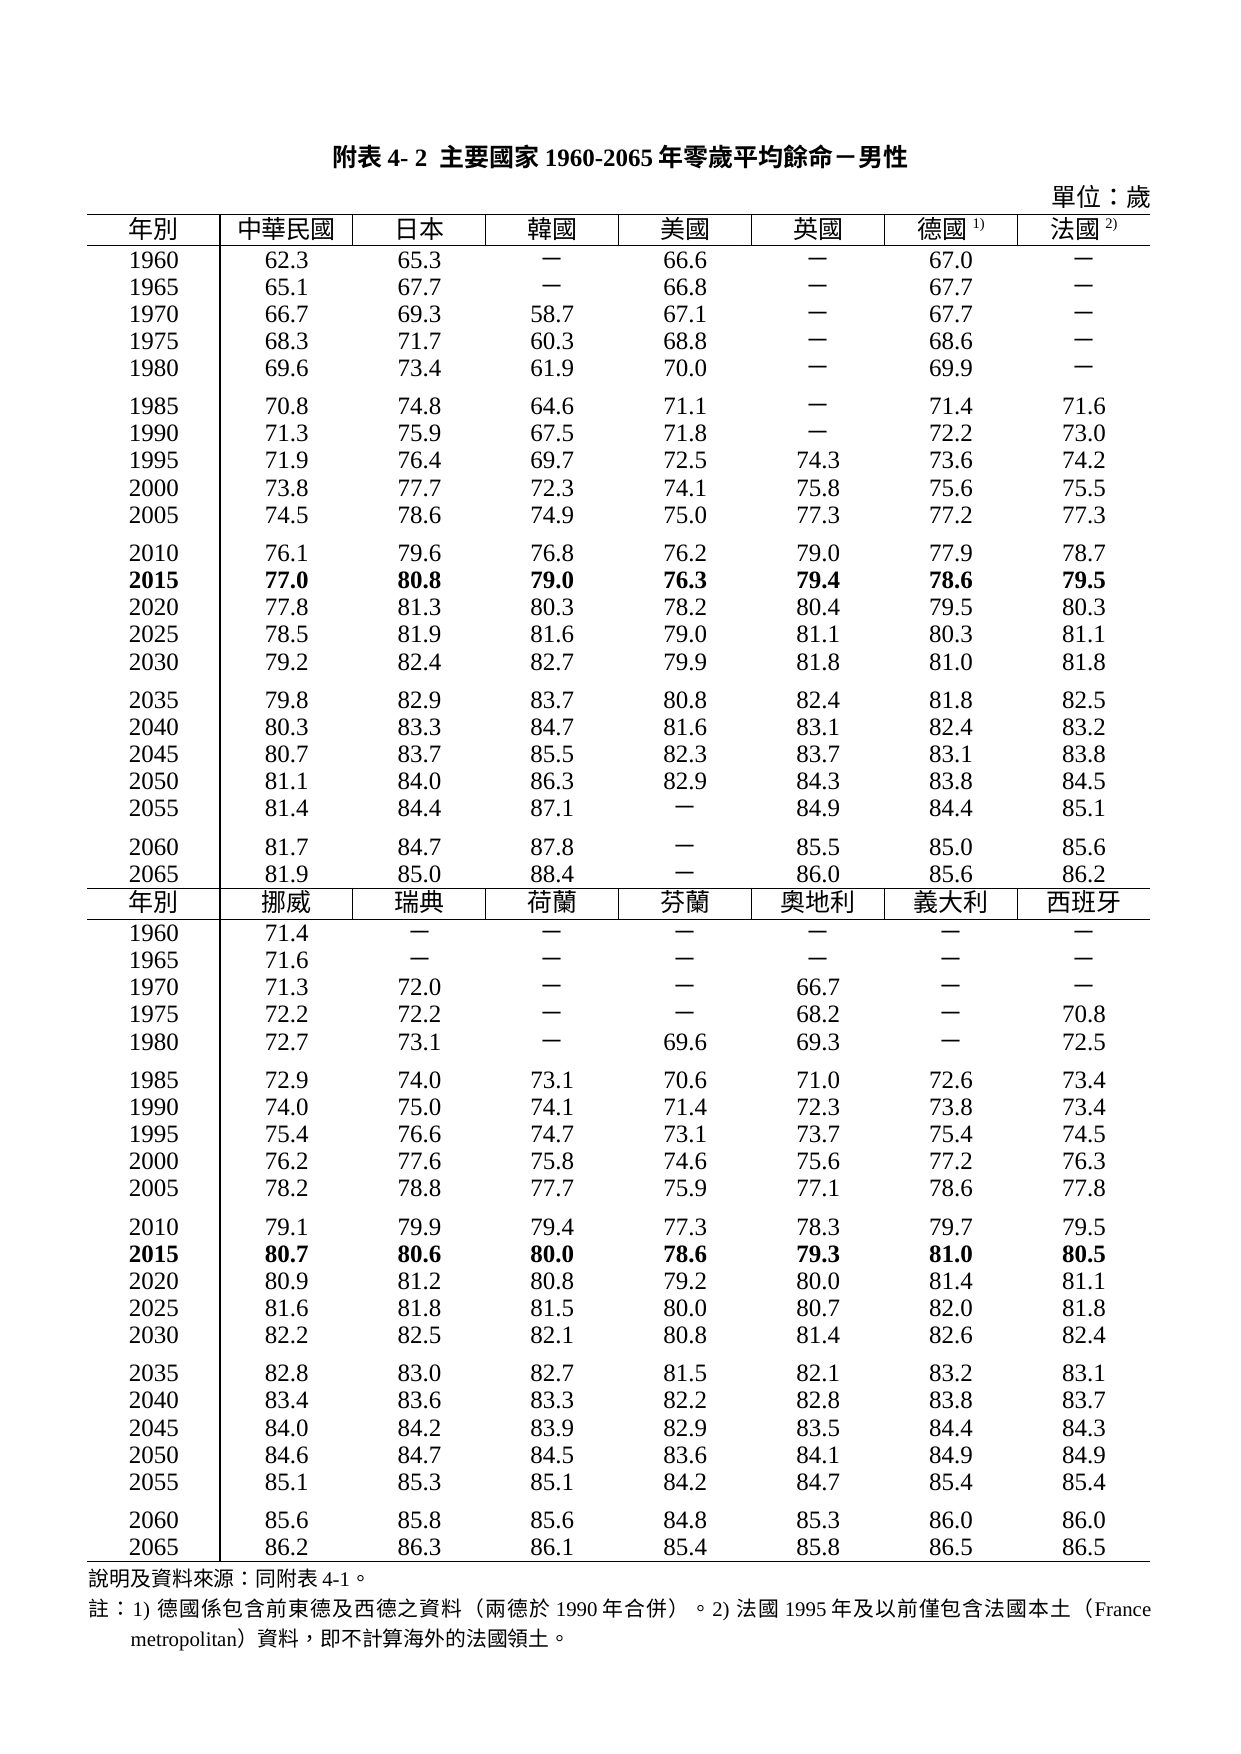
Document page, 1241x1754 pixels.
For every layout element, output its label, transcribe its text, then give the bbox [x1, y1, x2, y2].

table_cell 79.2 [619, 1268, 751, 1295]
table_cell 87.8 [486, 822, 618, 861]
table_cell 79.4 [486, 1202, 618, 1241]
table_cell 85.3 [751, 1496, 884, 1534]
table_cell 74.5 [1017, 1121, 1150, 1148]
table_cell 81.6 [619, 714, 751, 741]
table_cell 79.0 [486, 567, 618, 594]
table_cell 73.6 [884, 447, 1017, 474]
table_cell 67.7 [353, 274, 486, 301]
table_cell 83.6 [353, 1387, 486, 1414]
table_cell 2000 [87, 474, 219, 501]
table_cell 75.9 [353, 420, 486, 447]
table_cell 77.1 [751, 1175, 884, 1202]
table_cell 79.8 [221, 675, 353, 714]
table_cell － [751, 328, 884, 355]
table_cell 79.5 [884, 594, 1017, 621]
table_cell － [619, 795, 751, 822]
table_cell 70.8 [1017, 1001, 1150, 1028]
table_cell 84.5 [486, 1441, 618, 1468]
table_cell 2000 [87, 1148, 219, 1175]
table_cell － [1017, 355, 1150, 382]
table_cell 84.9 [1017, 1441, 1150, 1468]
table_cell 83.5 [751, 1414, 884, 1441]
table_cell 85.1 [486, 1469, 618, 1496]
table_cell 83.7 [486, 675, 618, 714]
table_cell 82.5 [1017, 675, 1150, 714]
table_cell 1960 [87, 246, 219, 273]
table_cell 75.6 [884, 474, 1017, 501]
table_cell 85.4 [884, 1469, 1017, 1496]
table_cell 83.3 [353, 714, 486, 741]
table_cell 88.4 [486, 861, 618, 888]
table_cell 1975 [87, 1001, 219, 1028]
table_cell 72.3 [751, 1094, 884, 1121]
table_cell 76.4 [353, 447, 486, 474]
table_cell 67.0 [884, 246, 1017, 273]
table_cell 2015 [87, 567, 219, 594]
table_cell 1980 [87, 1028, 219, 1055]
table_cell 1965 [87, 274, 219, 301]
table_cell 77.7 [486, 1175, 618, 1202]
table_cell 82.3 [619, 741, 751, 768]
table_cell 瑞典 [353, 889, 485, 919]
table_cell 61.9 [486, 355, 618, 382]
table_cell 65.3 [353, 246, 486, 273]
table_cell 85.1 [1017, 795, 1150, 822]
table_cell － [751, 355, 884, 382]
table_cell 74.1 [486, 1094, 618, 1121]
table_cell 80.0 [486, 1241, 618, 1268]
table_cell 1985 [87, 1055, 219, 1094]
table_cell 78.3 [751, 1202, 884, 1241]
table_cell 84.2 [619, 1469, 751, 1496]
table_cell － [486, 1028, 618, 1055]
table_cell 83.2 [1017, 714, 1150, 741]
table_cell － [619, 822, 751, 861]
table_cell － [619, 974, 751, 1001]
table_cell 84.0 [221, 1414, 353, 1441]
table_cell 79.0 [619, 621, 751, 648]
table_cell 73.4 [353, 355, 486, 382]
table_cell 81.8 [884, 675, 1017, 714]
table_cell 1960 [87, 920, 219, 947]
table_cell 85.6 [884, 861, 1017, 888]
table_cell 72.2 [221, 1001, 353, 1028]
table_cell 71.4 [619, 1094, 751, 1121]
table_cell 81.3 [353, 594, 486, 621]
table_cell 2015 [87, 1241, 219, 1268]
table_cell 72.5 [619, 447, 751, 474]
table_cell 71.8 [619, 420, 751, 447]
table_cell 81.0 [884, 1241, 1017, 1268]
table_cell － [1017, 328, 1150, 355]
table_cell 83.7 [353, 741, 486, 768]
table_cell － [486, 1001, 618, 1028]
table_cell 2025 [87, 1295, 219, 1322]
table_cell 82.4 [884, 714, 1017, 741]
table_cell － [751, 920, 884, 947]
table_cell 76.2 [221, 1148, 353, 1175]
table_cell 83.4 [221, 1387, 353, 1414]
table_cell 71.3 [221, 974, 353, 1001]
table_cell 84.6 [221, 1441, 353, 1468]
table_cell 80.8 [619, 675, 751, 714]
table_cell － [486, 274, 618, 301]
table_cell 71.3 [221, 420, 353, 447]
table_cell － [884, 974, 1017, 1001]
table_cell 82.9 [353, 675, 486, 714]
table_cell 79.5 [1017, 1202, 1150, 1241]
table_cell 66.8 [619, 274, 751, 301]
table_cell 81.4 [884, 1268, 1017, 1295]
table_cell － [1017, 920, 1150, 947]
table_cell 80.3 [1017, 594, 1150, 621]
table_cell 76.2 [619, 529, 751, 567]
table_cell 86.1 [486, 1534, 618, 1561]
table_cell 85.1 [221, 1469, 353, 1496]
table_cell 73.0 [1017, 420, 1150, 447]
table_cell 84.4 [884, 795, 1017, 822]
table_cell 77.2 [884, 1148, 1017, 1175]
table_cell 78.6 [884, 567, 1017, 594]
table_cell 68.2 [751, 1001, 884, 1028]
table_cell 76.3 [1017, 1148, 1150, 1175]
table_cell 81.4 [751, 1322, 884, 1349]
table_cell 79.0 [751, 529, 884, 567]
table_cell 82.4 [751, 675, 884, 714]
table_cell 84.7 [353, 1441, 486, 1468]
table_cell 78.6 [884, 1175, 1017, 1202]
table_cell 年別 [87, 889, 219, 919]
table_cell 80.8 [353, 567, 486, 594]
table_cell － [619, 947, 751, 974]
table_cell 74.9 [486, 501, 618, 528]
table_cell 75.8 [486, 1148, 618, 1175]
table_cell 84.7 [751, 1469, 884, 1496]
table_cell 78.2 [619, 594, 751, 621]
table_cell － [751, 420, 884, 447]
table_cell 79.9 [619, 648, 751, 675]
table_cell 83.1 [884, 741, 1017, 768]
table_cell 81.5 [486, 1295, 618, 1322]
table_cell 84.9 [884, 1441, 1017, 1468]
table_cell 83.1 [1017, 1349, 1150, 1387]
table_cell 75.9 [619, 1175, 751, 1202]
table_cell 73.4 [1017, 1055, 1150, 1094]
table_cell 2025 [87, 621, 219, 648]
table_cell 81.0 [884, 648, 1017, 675]
table_cell 2050 [87, 768, 219, 795]
table_cell 77.3 [619, 1202, 751, 1241]
table_cell 77.7 [353, 474, 486, 501]
text 說明及資料來源：同附表4-1。 [89, 1562, 1152, 1592]
table_cell 74.0 [353, 1055, 486, 1094]
table_cell 81.2 [353, 1268, 486, 1295]
table_cell 82.0 [884, 1295, 1017, 1322]
table_cell 83.7 [1017, 1387, 1150, 1414]
table_cell 80.3 [884, 621, 1017, 648]
table_cell 66.7 [751, 974, 884, 1001]
table_cell 73.1 [486, 1055, 618, 1094]
text 單位：歲 [89, 178, 1152, 214]
table_cell － [884, 1028, 1017, 1055]
table_cell 78.6 [353, 501, 486, 528]
table_cell 75.5 [1017, 474, 1150, 501]
table_cell 81.8 [1017, 648, 1150, 675]
table_cell 85.4 [1017, 1469, 1150, 1496]
table_cell 70.8 [221, 382, 353, 420]
table_cell 76.1 [221, 529, 353, 567]
table_cell 74.2 [1017, 447, 1150, 474]
table_cell － [353, 947, 486, 974]
table_cell 83.2 [884, 1349, 1017, 1387]
table_cell 77.6 [353, 1148, 486, 1175]
table_cell 81.5 [619, 1349, 751, 1387]
table_cell 75.0 [619, 501, 751, 528]
table_cell 82.7 [486, 1349, 618, 1387]
table_cell 84.8 [619, 1496, 751, 1534]
table_cell 86.5 [1017, 1534, 1150, 1561]
table_cell 85.6 [221, 1496, 353, 1534]
table_cell 82.6 [884, 1322, 1017, 1349]
table_cell 1985 [87, 382, 219, 420]
table_cell － [751, 301, 884, 328]
table_cell 72.5 [1017, 1028, 1150, 1055]
table_cell 66.6 [619, 246, 751, 273]
table_cell 78.6 [619, 1241, 751, 1268]
table_cell 82.9 [619, 1414, 751, 1441]
table_cell 83.0 [353, 1349, 486, 1387]
table_cell 86.2 [1017, 861, 1150, 888]
table_cell 85.8 [353, 1496, 486, 1534]
table_cell 86.0 [1017, 1496, 1150, 1534]
table_cell － [486, 920, 618, 947]
table_cell 71.6 [221, 947, 353, 974]
table_cell 83.6 [619, 1441, 751, 1468]
table_cell 77.8 [1017, 1175, 1150, 1202]
table_cell 86.5 [884, 1534, 1017, 1561]
table_cell 2030 [87, 1322, 219, 1349]
table_cell 86.2 [221, 1534, 353, 1561]
table_cell 67.7 [884, 301, 1017, 328]
table_cell 84.7 [353, 822, 486, 861]
table_cell 71.9 [221, 447, 353, 474]
table_cell 78.5 [221, 621, 353, 648]
table_cell 79.7 [884, 1202, 1017, 1241]
table_header 中華民國 [221, 215, 352, 245]
table_cell 65.1 [221, 274, 353, 301]
table_cell － [1017, 246, 1150, 273]
table_cell 75.0 [353, 1094, 486, 1121]
table_cell 82.7 [486, 648, 618, 675]
table_cell 72.2 [884, 420, 1017, 447]
table_cell 72.6 [884, 1055, 1017, 1094]
table_cell 2020 [87, 1268, 219, 1295]
table_cell 74.5 [221, 501, 353, 528]
table_cell 73.8 [221, 474, 353, 501]
table_cell － [884, 947, 1017, 974]
table_cell 2035 [87, 1349, 219, 1387]
table_cell 80.0 [751, 1268, 884, 1295]
table_cell 2050 [87, 1441, 219, 1468]
table_cell 82.2 [619, 1387, 751, 1414]
table_cell 80.3 [486, 594, 618, 621]
table_cell 75.4 [884, 1121, 1017, 1148]
table_cell 83.8 [1017, 741, 1150, 768]
table_cell 2065 [87, 1534, 219, 1561]
table_cell 80.8 [619, 1322, 751, 1349]
table_cell 1970 [87, 974, 219, 1001]
table_cell 77.2 [884, 501, 1017, 528]
table_cell － [1017, 301, 1150, 328]
table_header 韓國 [486, 215, 618, 245]
table_cell 76.6 [353, 1121, 486, 1148]
table_cell 81.6 [221, 1295, 353, 1322]
table_cell － [884, 920, 1017, 947]
table_cell 73.1 [619, 1121, 751, 1148]
table_cell 79.6 [353, 529, 486, 567]
table_cell 2035 [87, 675, 219, 714]
table_cell 66.7 [221, 301, 353, 328]
table_cell 77.3 [751, 501, 884, 528]
table_cell 1965 [87, 947, 219, 974]
table_cell 82.8 [751, 1387, 884, 1414]
table_cell 81.1 [1017, 621, 1150, 648]
table_cell 69.9 [884, 355, 1017, 382]
table_cell 73.7 [751, 1121, 884, 1148]
table_cell 2055 [87, 1469, 219, 1496]
table_cell 81.8 [353, 1295, 486, 1322]
table_cell 73.1 [353, 1028, 486, 1055]
table_cell 85.6 [1017, 822, 1150, 861]
table_cell 81.8 [751, 648, 884, 675]
table_cell 82.5 [353, 1322, 486, 1349]
table_cell 1980 [87, 355, 219, 382]
table_cell 71.7 [353, 328, 486, 355]
table_cell 80.7 [221, 741, 353, 768]
table_header 年別 [87, 215, 219, 245]
table_cell 2065 [87, 861, 219, 888]
table_cell 76.8 [486, 529, 618, 567]
table_cell 2010 [87, 1202, 219, 1241]
table_cell 67.7 [884, 274, 1017, 301]
table_cell 72.2 [353, 1001, 486, 1028]
table_cell 83.7 [751, 741, 884, 768]
table_cell 72.7 [221, 1028, 353, 1055]
table_header 日本 [353, 215, 485, 245]
table_cell 挪威 [221, 889, 352, 919]
table_cell 58.7 [486, 301, 618, 328]
table_cell 70.6 [619, 1055, 751, 1094]
table_cell 74.8 [353, 382, 486, 420]
table_cell 80.7 [751, 1295, 884, 1322]
table_cell 72.3 [486, 474, 618, 501]
table_cell － [1017, 947, 1150, 974]
table_cell 77.9 [884, 529, 1017, 567]
table_cell 71.4 [884, 382, 1017, 420]
table_cell 83.1 [751, 714, 884, 741]
table_cell 1990 [87, 420, 219, 447]
table_cell － [884, 1001, 1017, 1028]
table_cell 86.0 [751, 861, 884, 888]
table_cell 84.7 [486, 714, 618, 741]
table_cell 85.5 [751, 822, 884, 861]
table_cell 68.3 [221, 328, 353, 355]
table_cell － [486, 947, 618, 974]
table_cell 82.4 [1017, 1322, 1150, 1349]
table_cell 67.1 [619, 301, 751, 328]
table_cell － [751, 274, 884, 301]
table_cell 85.0 [353, 861, 486, 888]
table_cell 84.4 [353, 795, 486, 822]
table_cell 1990 [87, 1094, 219, 1121]
table_cell 71.1 [619, 382, 751, 420]
table_cell 2045 [87, 1414, 219, 1441]
table_cell 82.8 [221, 1349, 353, 1387]
table_cell 2040 [87, 714, 219, 741]
table_cell 75.8 [751, 474, 884, 501]
table_cell 60.3 [486, 328, 618, 355]
table_cell 78.8 [353, 1175, 486, 1202]
table_cell 80.6 [353, 1241, 486, 1268]
table_cell 81.9 [221, 861, 353, 888]
table_cell 74.7 [486, 1121, 618, 1148]
table_cell － [619, 861, 751, 888]
table_cell 西班牙 [1018, 889, 1150, 919]
table_cell 83.3 [486, 1387, 618, 1414]
table_cell － [619, 920, 751, 947]
table_cell 1995 [87, 447, 219, 474]
table_cell 69.3 [353, 301, 486, 328]
table_cell 69.7 [486, 447, 618, 474]
table_cell 80.0 [619, 1295, 751, 1322]
table_cell 84.0 [353, 768, 486, 795]
table_cell 81.6 [486, 621, 618, 648]
table_cell 2060 [87, 1496, 219, 1534]
table_cell 82.9 [619, 768, 751, 795]
table_cell 79.1 [221, 1202, 353, 1241]
table_header 法國2) [1018, 215, 1150, 245]
table_cell 81.8 [1017, 1295, 1150, 1322]
table_cell 82.1 [486, 1322, 618, 1349]
table_cell 85.0 [884, 822, 1017, 861]
table_cell 85.4 [619, 1534, 751, 1561]
table_cell 79.9 [353, 1202, 486, 1241]
table_cell 81.1 [751, 621, 884, 648]
table_cell － [751, 246, 884, 273]
table_cell 71.4 [221, 920, 353, 947]
table_cell 85.3 [353, 1469, 486, 1496]
table_cell 81.4 [221, 795, 353, 822]
table_cell 81.1 [1017, 1268, 1150, 1295]
table_cell 64.6 [486, 382, 618, 420]
table_cell 78.7 [1017, 529, 1150, 567]
table_cell 75.4 [221, 1121, 353, 1148]
text 註：1) 德國係包含前東德及西德之資料（兩德於1990年合併）。2) 法國1995年及以前僅包含法國本土（France metropolitan）資料，即不計算海外的法國領土。 [89, 1592, 1152, 1653]
table_cell 87.1 [486, 795, 618, 822]
table_cell 85.6 [486, 1496, 618, 1534]
table_cell 74.0 [221, 1094, 353, 1121]
table_cell 82.4 [353, 648, 486, 675]
table_cell 81.1 [221, 768, 353, 795]
table_cell 86.3 [353, 1534, 486, 1561]
table_cell 68.6 [884, 328, 1017, 355]
table_cell 81.9 [353, 621, 486, 648]
table_cell 69.6 [619, 1028, 751, 1055]
table_cell 71.6 [1017, 382, 1150, 420]
table_cell 83.8 [884, 768, 1017, 795]
table_cell 85.5 [486, 741, 618, 768]
table_cell 73.4 [1017, 1094, 1150, 1121]
table_cell 2040 [87, 1387, 219, 1414]
table_cell 2005 [87, 501, 219, 528]
table_cell 84.5 [1017, 768, 1150, 795]
table_cell 2030 [87, 648, 219, 675]
table_cell 84.9 [751, 795, 884, 822]
table_cell 奧地利 [752, 889, 884, 919]
table_header 英國 [752, 215, 884, 245]
table_header 美國 [619, 215, 751, 245]
table_cell 62.3 [221, 246, 353, 273]
table_cell 80.5 [1017, 1241, 1150, 1268]
table_cell 72.0 [353, 974, 486, 1001]
table_cell － [486, 974, 618, 1001]
table_cell － [353, 920, 486, 947]
table_cell 67.5 [486, 420, 618, 447]
table_header 德國1) [885, 215, 1017, 245]
table_cell 73.8 [884, 1094, 1017, 1121]
table_cell 78.2 [221, 1175, 353, 1202]
table_cell 2005 [87, 1175, 219, 1202]
table_cell 71.0 [751, 1055, 884, 1094]
table_cell － [1017, 974, 1150, 1001]
table_cell 82.1 [751, 1349, 884, 1387]
table_cell 76.3 [619, 567, 751, 594]
table_cell 義大利 [885, 889, 1017, 919]
table_cell 80.7 [221, 1241, 353, 1268]
table_cell － [751, 382, 884, 420]
table_cell 83.9 [486, 1414, 618, 1441]
table_cell － [1017, 274, 1150, 301]
table_cell 75.6 [751, 1148, 884, 1175]
table_cell 85.8 [751, 1534, 884, 1561]
table_cell 84.2 [353, 1414, 486, 1441]
table_cell 77.0 [221, 567, 353, 594]
text 附表4- 2 主要國家1960-2065年零歲平均餘命－男性 [89, 138, 1152, 174]
table_cell － [486, 246, 618, 273]
table_cell 2010 [87, 529, 219, 567]
table_cell 80.9 [221, 1268, 353, 1295]
table_cell 79.2 [221, 648, 353, 675]
table_cell 86.3 [486, 768, 618, 795]
table_cell 83.8 [884, 1387, 1017, 1414]
table_cell － [619, 1001, 751, 1028]
table_cell 77.3 [1017, 501, 1150, 528]
table_cell 芬蘭 [619, 889, 751, 919]
table_cell 1975 [87, 328, 219, 355]
table_cell 80.4 [751, 594, 884, 621]
table_cell 84.4 [884, 1414, 1017, 1441]
table_cell 86.0 [884, 1496, 1017, 1534]
table_cell － [751, 947, 884, 974]
table_cell 77.8 [221, 594, 353, 621]
table_cell 1995 [87, 1121, 219, 1148]
table_cell 74.3 [751, 447, 884, 474]
table_cell 2045 [87, 741, 219, 768]
table_cell 80.3 [221, 714, 353, 741]
table_cell 荷蘭 [486, 889, 618, 919]
table_cell 79.4 [751, 567, 884, 594]
table_cell 84.3 [1017, 1414, 1150, 1441]
table_cell 80.8 [486, 1268, 618, 1295]
table_cell 84.1 [751, 1441, 884, 1468]
table_cell 74.1 [619, 474, 751, 501]
table_cell 84.3 [751, 768, 884, 795]
table_cell 79.5 [1017, 567, 1150, 594]
table_cell 2060 [87, 822, 219, 861]
table_cell 1970 [87, 301, 219, 328]
table_cell 82.2 [221, 1322, 353, 1349]
table_cell 2020 [87, 594, 219, 621]
table_cell 79.3 [751, 1241, 884, 1268]
table_cell 72.9 [221, 1055, 353, 1094]
table_cell 69.6 [221, 355, 353, 382]
table_cell 81.7 [221, 822, 353, 861]
table_cell 2055 [87, 795, 219, 822]
table_cell 68.8 [619, 328, 751, 355]
table_cell 69.3 [751, 1028, 884, 1055]
table_cell 70.0 [619, 355, 751, 382]
table_cell 74.6 [619, 1148, 751, 1175]
